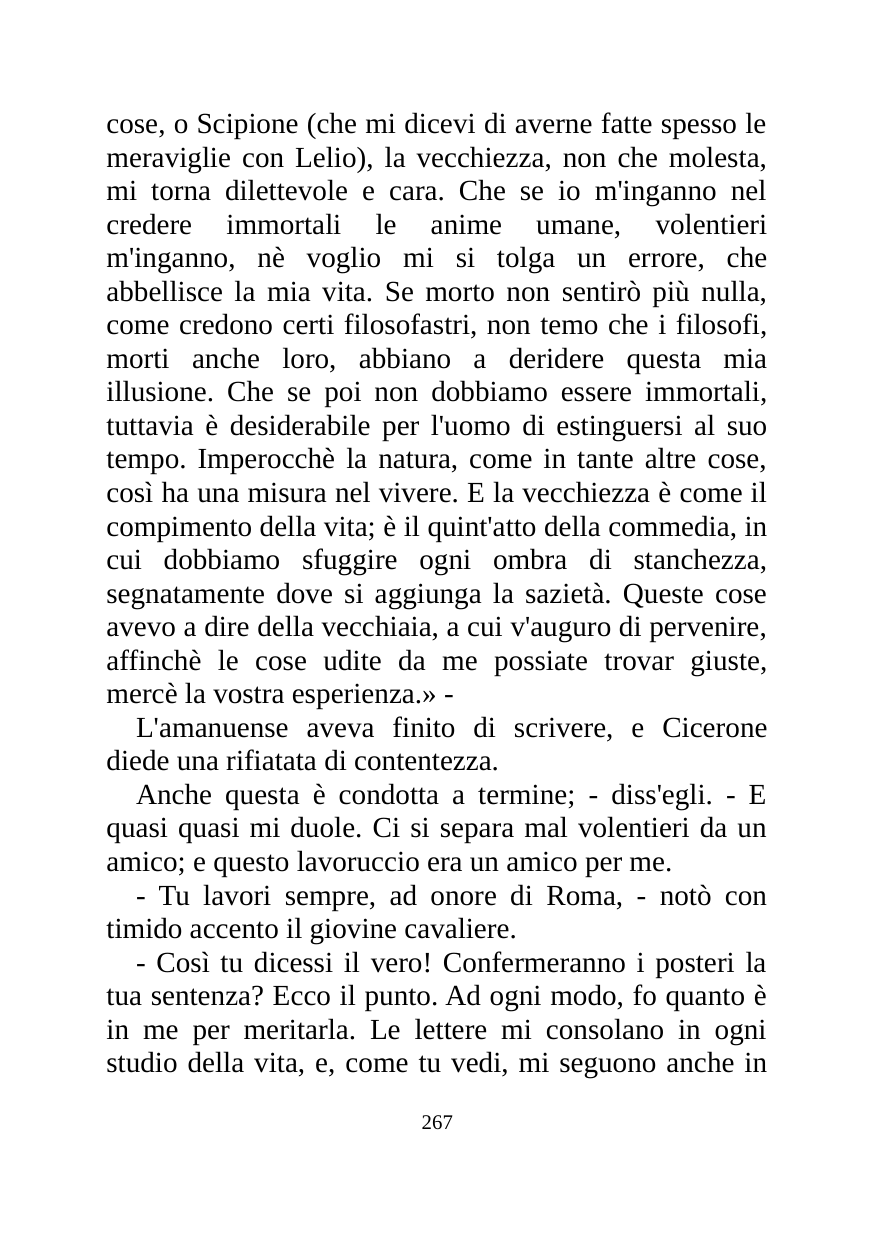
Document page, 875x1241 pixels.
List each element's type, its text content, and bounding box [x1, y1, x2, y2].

text - Così tu dicessi il vero! Confermeranno i posteri la tua sentenza? Ecco il punto. Ad ogni modo, fo quanto è in me per meritarla. Le lettere mi consolano in ogni studio della vita, e, come tu vedi, mi seguono anche in [106, 945, 768, 1079]
text Anche questa è condotta a termine; - diss'egli. - E quasi quasi mi duole. Ci si separa mal volentieri da un amico; e questo lavoruccio era un amico per me. [106, 777, 768, 878]
text - Tu lavori sempre, ad onore di Roma, - notò con timido accento il giovine cavaliere. [106, 878, 768, 945]
text cose, o Scipione (che mi dicevi di averne fatte spesso le meraviglie con Lelio), la vecchiezza, non che molesta, mi torna dilettevole e cara. Che se io m'inganno nel credere immortali le anime umane, volentieri m'inganno, nè voglio mi si tolga un errore, che abbellisce la mia vita. Se morto non sentirò più nulla, come credono certi filosofastri, non temo che i filosofi, morti anche loro, abbiano a deridere questa mia illusione. Che se poi non dobbiamo essere immortali, tuttavia è desiderabile per l'uomo di estinguersi al suo tempo. Imperocchè la natura, come in tante altre cose, così ha una misura nel vivere. E la vecchiezza è come il compimento della vita; è il quint'atto della commedia, in cui dobbiamo sfuggire ogni ombra di stanchezza, segnatamente dove si aggiunga la sazietà. Queste cose avevo a dire della vecchiaia, a cui v'auguro di pervenire, affinchè le cose udite da me possiate trovar giuste, mercè la vostra esperienza.» - [106, 106, 768, 710]
text L'amanuense aveva finito di scrivere, e Cicerone diede una rifiatata di contentezza. [106, 710, 768, 777]
